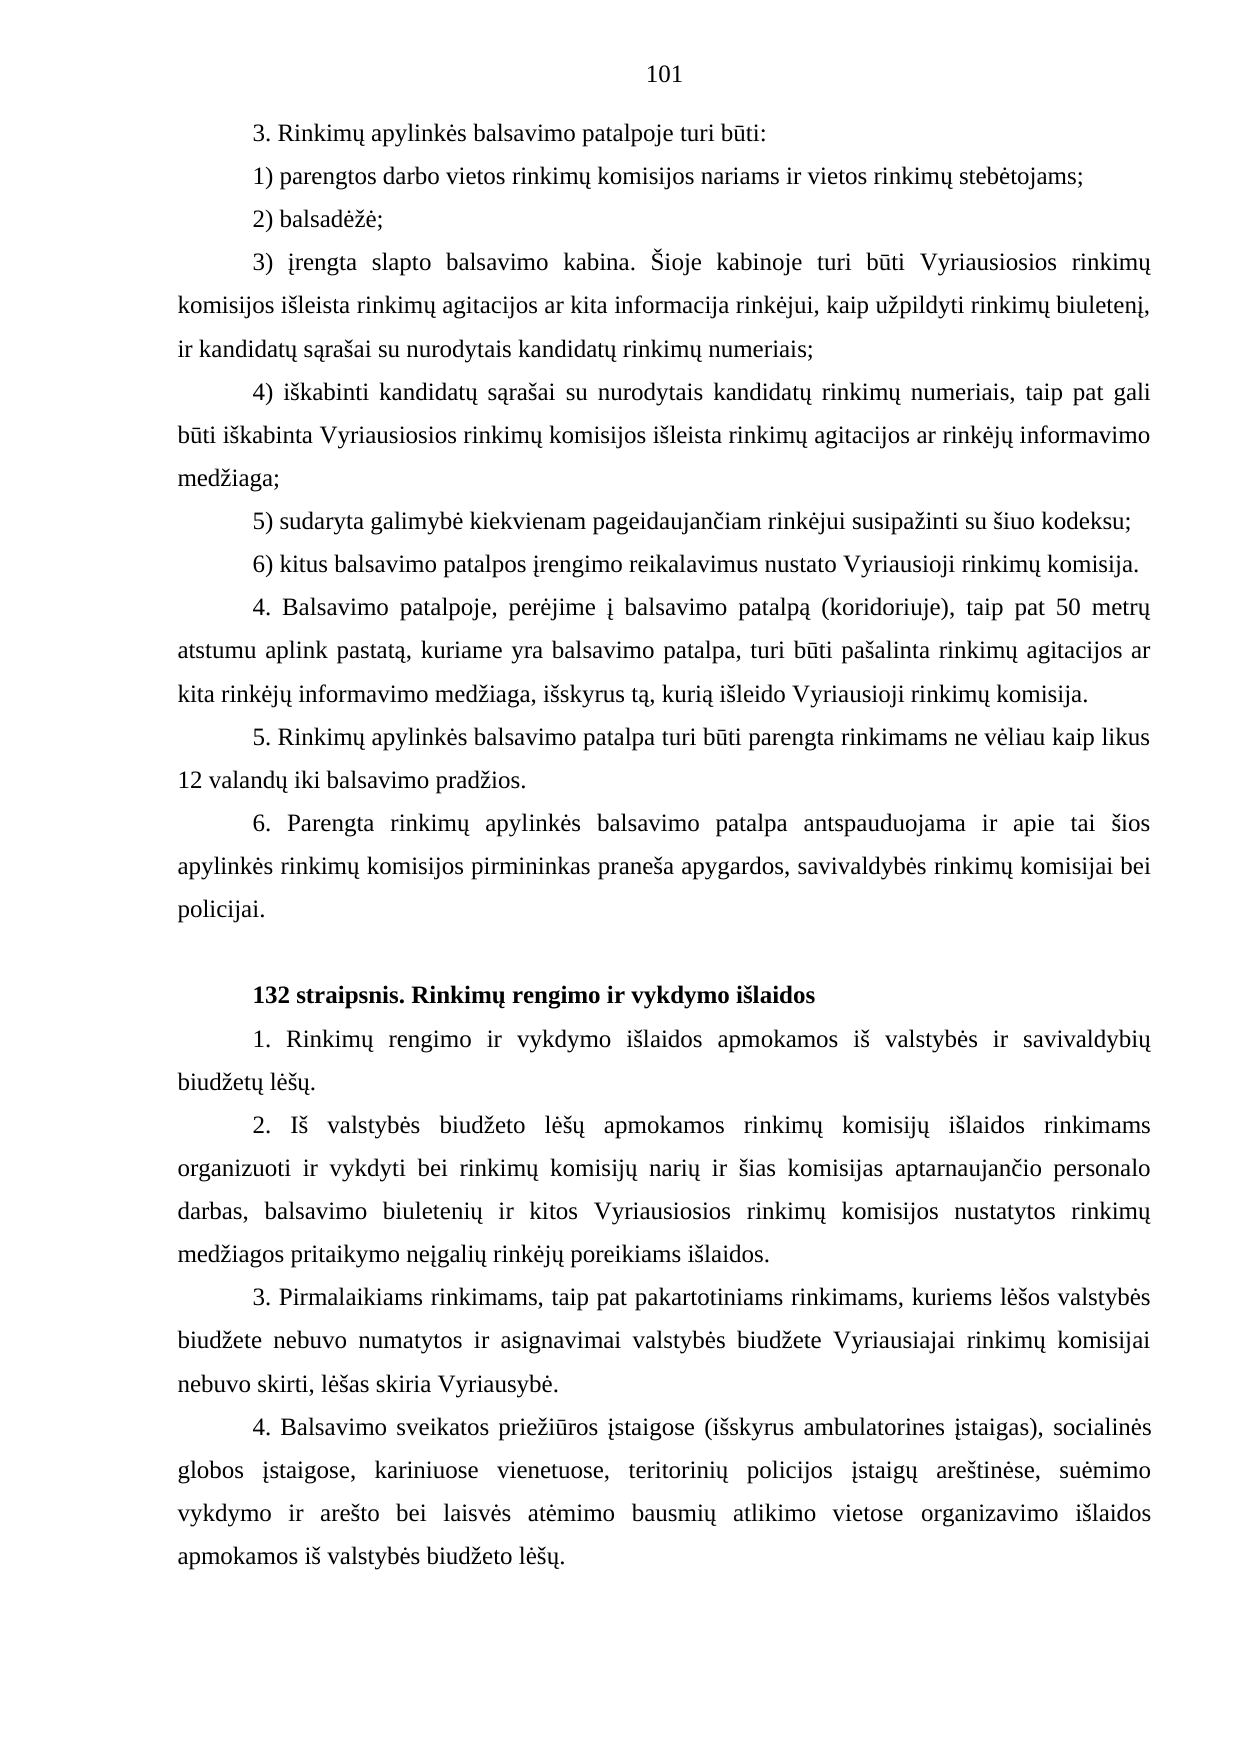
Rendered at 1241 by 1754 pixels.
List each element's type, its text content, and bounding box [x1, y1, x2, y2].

text 3. Pirmalaikiams rinkimams, taip pat pakartotiniams rinkimams, kuriems lėšos valstybės biudžete nebuvo numatytos ir asignavimai valstybės biudžete Vyriausiajai rinkimų komisijai nebuvo skirti, lėšas skiria Vyriausybė. [177, 1282, 1152, 1397]
text 2) balsadėžė; [177, 204, 1152, 233]
text 4) iškabinti kandidatų sąrašai su nurodytais kandidatų rinkimų numeriais, taip pat gali būti iškabinta Vyriausiosios rinkimų komisijos išleista rinkimų agitacijos ar rinkėjų informavimo medžiaga; [177, 377, 1152, 492]
text 5. Rinkimų apylinkės balsavimo patalpa turi būti parengta rinkimams ne vėliau kaip likus 12 valandų iki balsavimo pradžios. [177, 722, 1152, 794]
text 2. Iš valstybės biudžeto lėšų apmokamos rinkimų komisijų išlaidos rinkimams organizuoti ir vykdyti bei rinkimų komisijų narių ir šias komisijas aptarnaujančio personalo darbas, balsavimo biuletenių ir kitos Vyriausiosios rinkimų komisijos nustatytos rinkimų medžiagos pritaikymo neįgalių rinkėjų poreikiams išlaidos. [177, 1110, 1152, 1268]
text 4. Balsavimo sveikatos priežiūros įstaigose (išskyrus ambulatorines įstaigas), socialinės globos įstaigose, kariniuose vienetuose, teritorinių policijos įstaigų areštinėse, suėmimo vykdymo ir arešto bei laisvės atėmimo bausmių atlikimo vietose organizavimo išlaidos apmokamos iš valstybės biudžeto lėšų. [177, 1412, 1152, 1570]
text 1. Rinkimų rengimo ir vykdymo išlaidos apmokamos iš valstybės ir savivaldybių biudžetų lėšų. [177, 1024, 1152, 1096]
subtitle 132 straipsnis. Rinkimų rengimo ir vykdymo išlaidos [177, 981, 1152, 1009]
text 5) sudaryta galimybė kiekvienam pageidaujančiam rinkėjui susipažinti su šiuo kodeksu; [177, 506, 1152, 535]
text 1) parengtos darbo vietos rinkimų komisijos nariams ir vietos rinkimų stebėtojams; [177, 161, 1152, 190]
text 3. Rinkimų apylinkės balsavimo patalpoje turi būti: [177, 118, 1152, 147]
text 6. Parengta rinkimų apylinkės balsavimo patalpa antspauduojama ir apie tai šios apylinkės rinkimų komisijos pirmininkas praneša apygardos, savivaldybės rinkimų komisijai bei policijai. [177, 808, 1152, 923]
text 6) kitus balsavimo patalpos įrengimo reikalavimus nustato Vyriausioji rinkimų komisija. [177, 549, 1152, 578]
text 3) įrengta slapto balsavimo kabina. Šioje kabinoje turi būti Vyriausiosios rinkimų komisijos išleista rinkimų agitacijos ar kita informacija rinkėjui, kaip užpildyti rinkimų biuletenį, ir kandidatų sąrašai su nurodytais kandidatų rinkimų numeriais; [177, 247, 1152, 362]
text 4. Balsavimo patalpoje, perėjime į balsavimo patalpą (koridoriuje), taip pat 50 metrų atstumu aplink pastatą, kuriame yra balsavimo patalpa, turi būti pašalinta rinkimų agitacijos ar kita rinkėjų informavimo medžiaga, išskyrus tą, kurią išleido Vyriausioji rinkimų komisija. [177, 592, 1152, 707]
